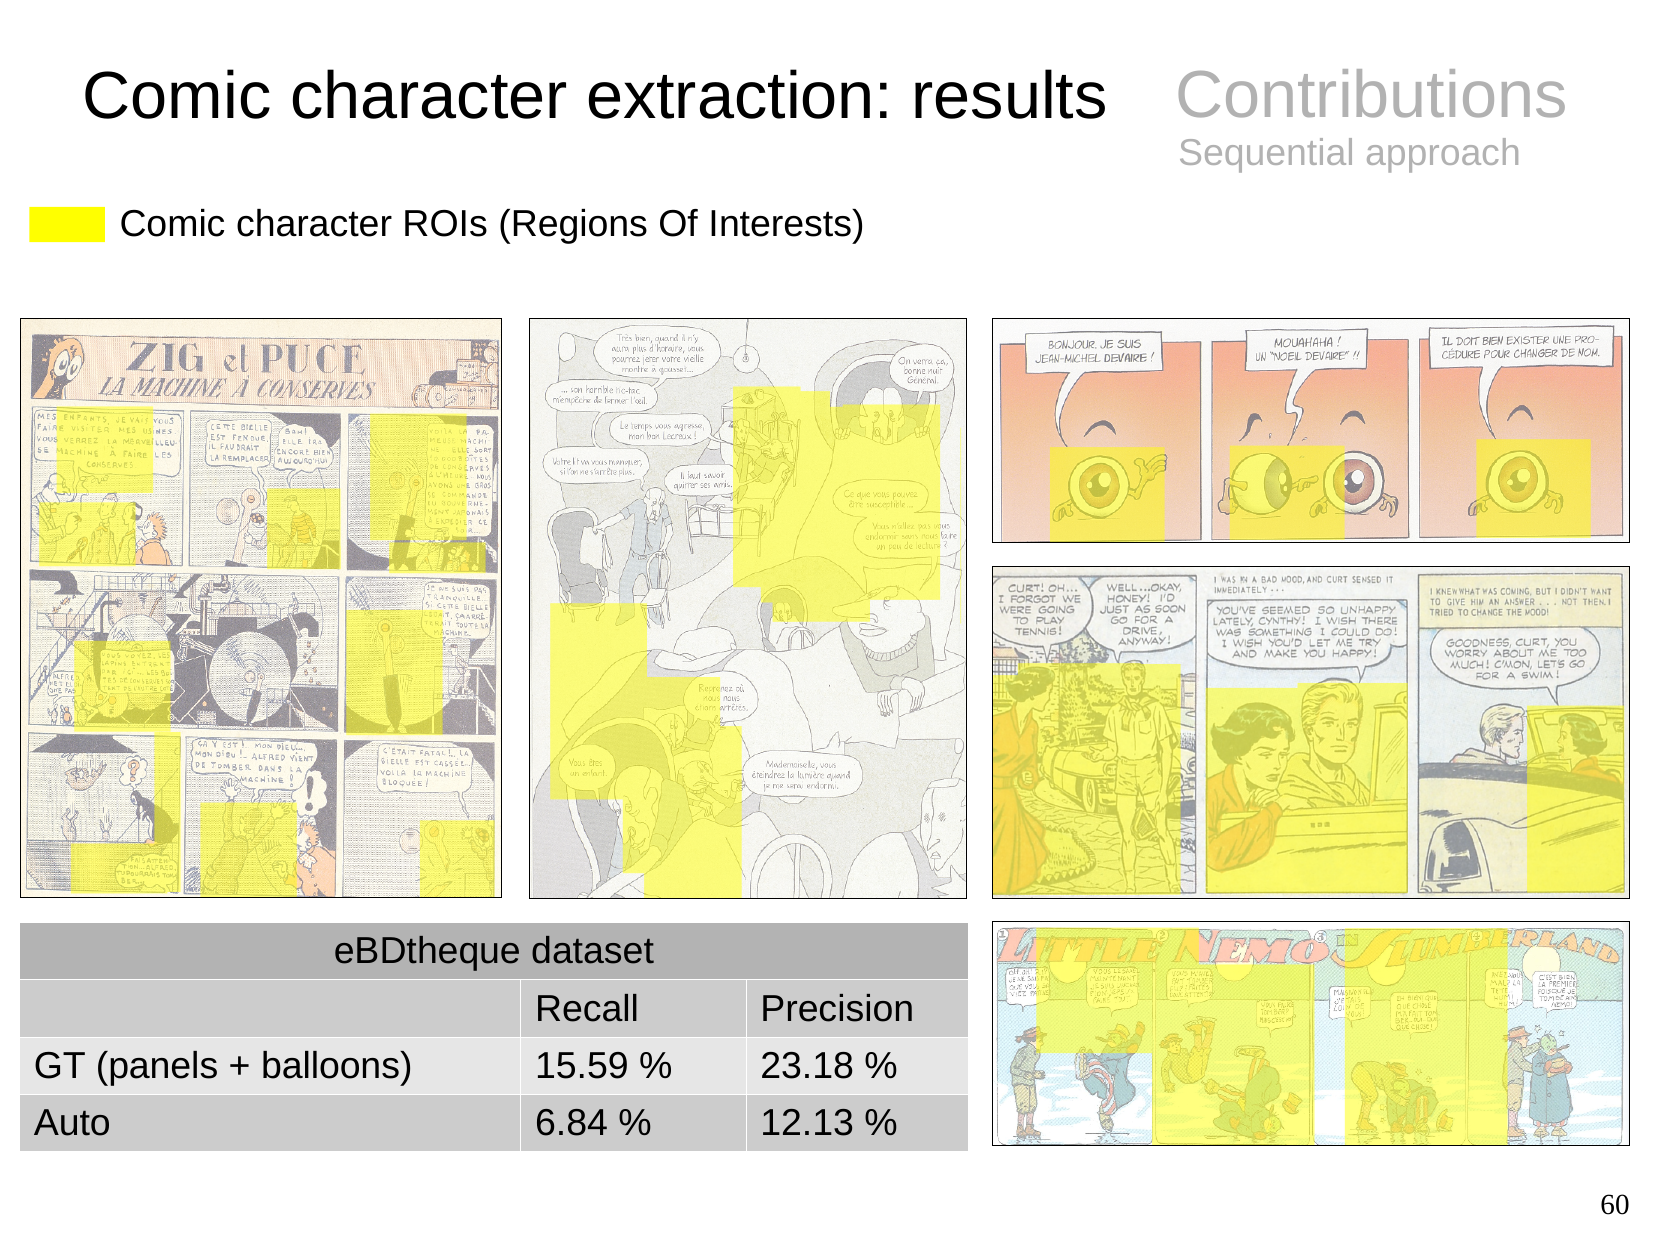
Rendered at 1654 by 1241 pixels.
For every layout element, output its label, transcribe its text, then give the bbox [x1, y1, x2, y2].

text_box Comic character ROIs (Regions Of Interests) [104, 195, 1063, 294]
table_cell GT (panels + balloons) [20, 1038, 520, 1094]
table_cell 23.18 % [747, 1038, 968, 1094]
picture [992, 921, 1630, 1146]
picture [529, 318, 967, 899]
table_cell Recall [521, 980, 746, 1037]
table_header eBDtheque dataset [20, 923, 968, 979]
table_cell [20, 980, 520, 1037]
picture [20, 318, 502, 898]
table_cell Auto [20, 1095, 520, 1151]
table_cell 6.84 % [521, 1095, 746, 1151]
table_cell Precision [747, 980, 968, 1037]
table_cell 12.13 % [747, 1095, 968, 1151]
text_box [29, 206, 105, 243]
picture [992, 318, 1630, 543]
title Comic character extraction: results [82, 49, 1571, 142]
picture [992, 566, 1630, 899]
table_cell 15.59 % [521, 1038, 746, 1094]
